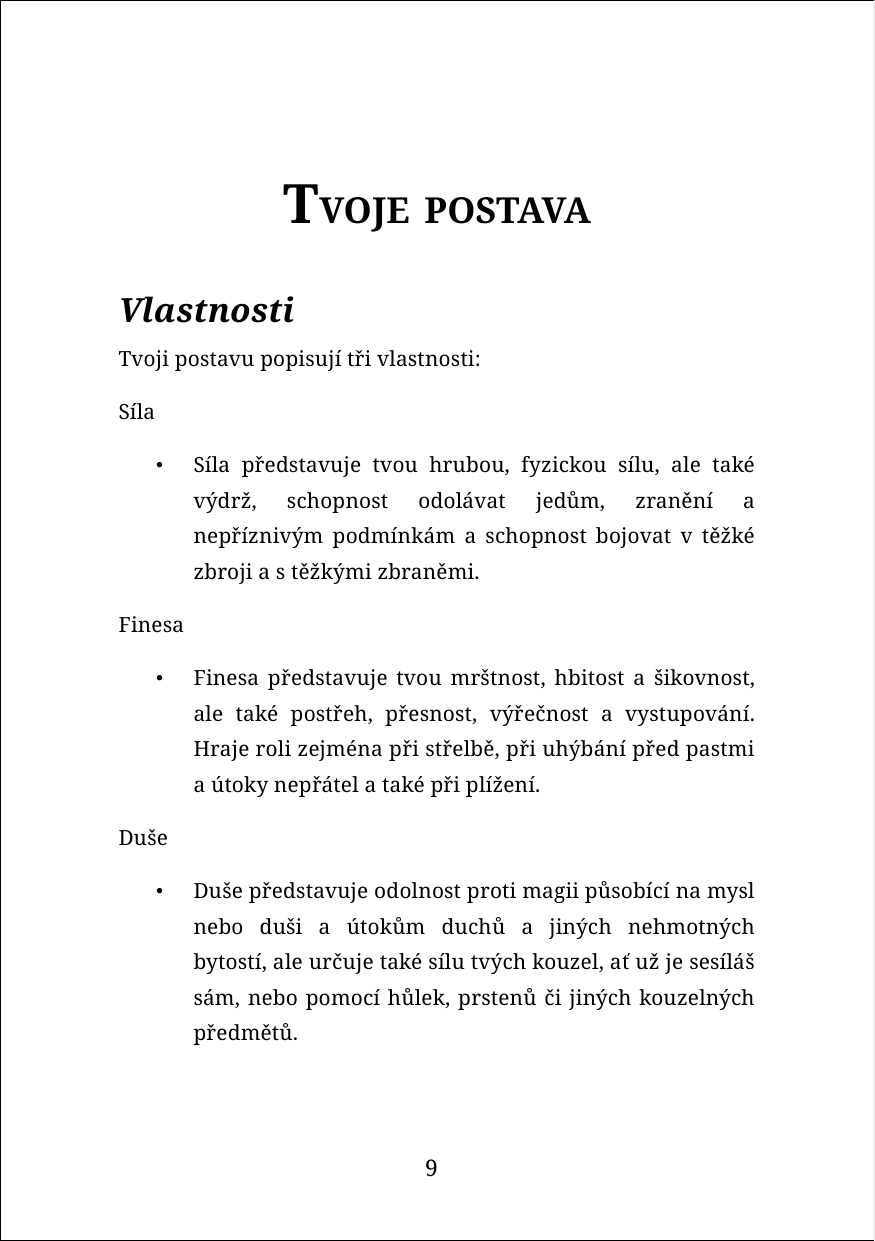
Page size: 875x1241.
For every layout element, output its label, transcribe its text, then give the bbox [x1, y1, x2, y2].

text Finesa [118, 610, 756, 638]
list Finesa představuje tvou mrštnost, hbitost a šikovnost, ale také postřeh, přesnost, výřečnost a vystupování. Hraje roli zejména při střelbě, při uhýbání před pastmi a útoky nepřátel a také při plížení. [156, 663, 756, 798]
list Duše představuje odolnost proti magii působící na mysl nebo duši a útokům duchů a jiných nehmotných bytostí, ale určuje také sílu tvých kouzel, ať už je sesíláš sám, nebo pomocí hůlek, prstenů či jiných kouzelných předmětů. [156, 876, 756, 1047]
text Síla [118, 397, 756, 425]
subtitle Tvoje postava [118, 166, 756, 239]
text Tvoji postavu popisují tři vlastnosti: [118, 344, 756, 372]
text Duše [118, 823, 756, 851]
subtitle Vlastnosti [118, 287, 756, 332]
list Síla představuje tvou hrubou, fyzickou sílu, ale také výdrž, schopnost odolávat jedům, zranění a nepříznivým podmínkám a schopnost bojovat v těžké zbroji a s těžkými zbraněmi. [156, 450, 756, 585]
